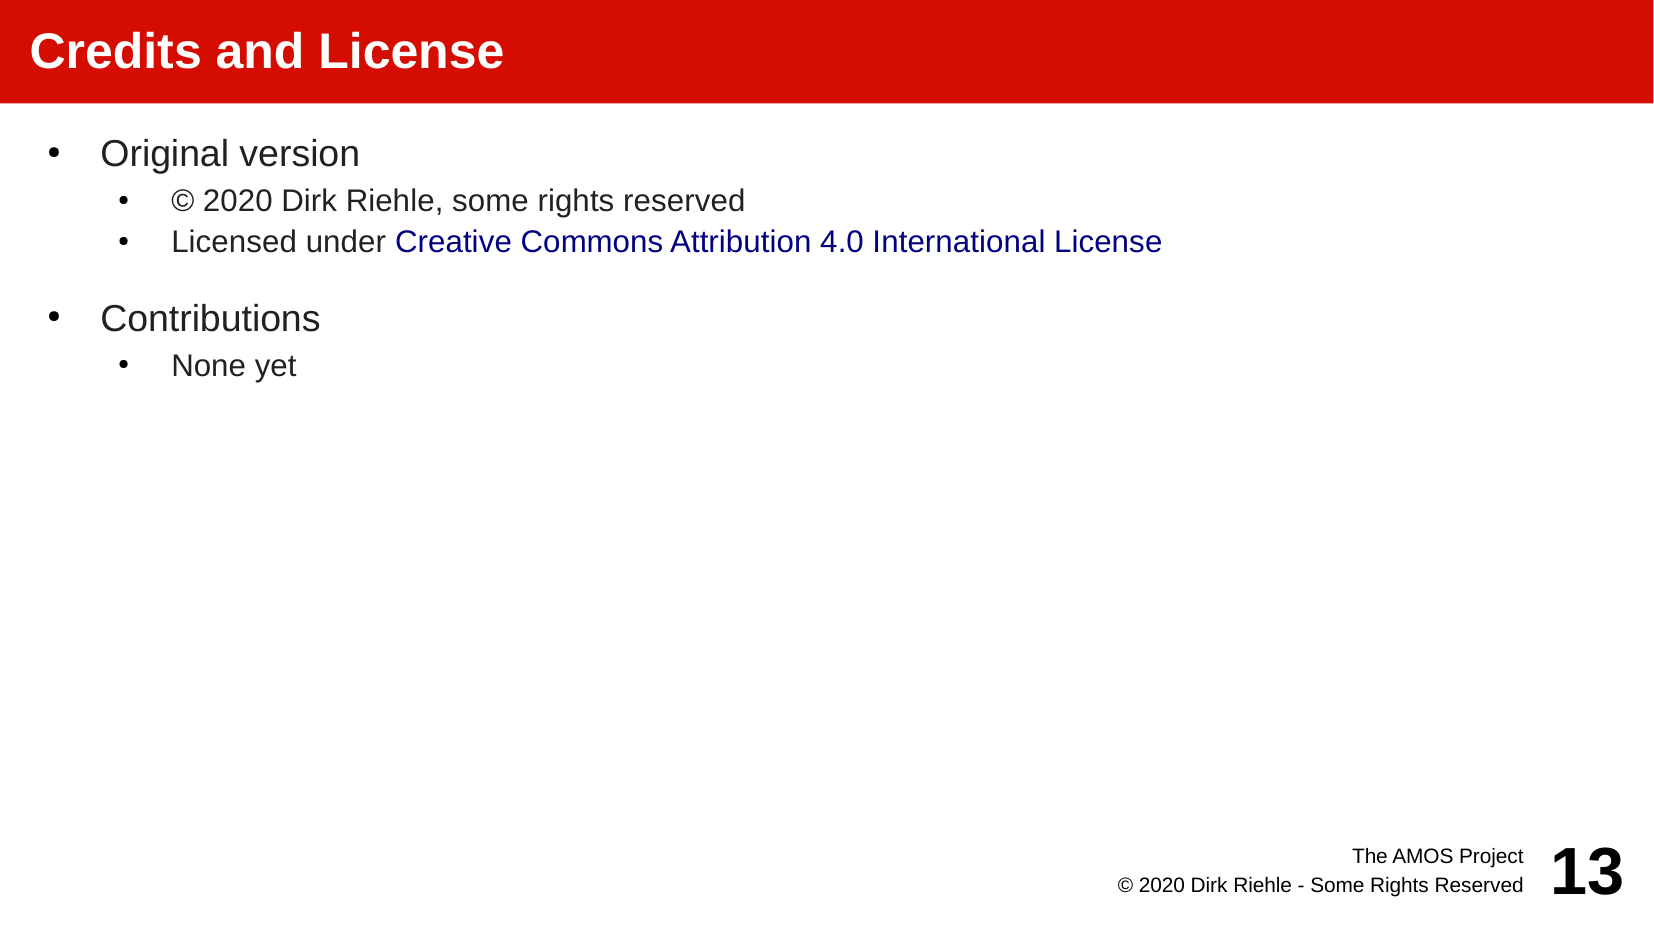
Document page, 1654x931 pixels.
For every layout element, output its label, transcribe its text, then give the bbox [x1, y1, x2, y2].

title Credits and License [0, 0, 1654, 104]
list Original version © 2020 Dirk Riehle, some rights reserved Licensed under Creative Commons Attribution 4.0 International License Contributions None yet [29, 132, 1625, 813]
